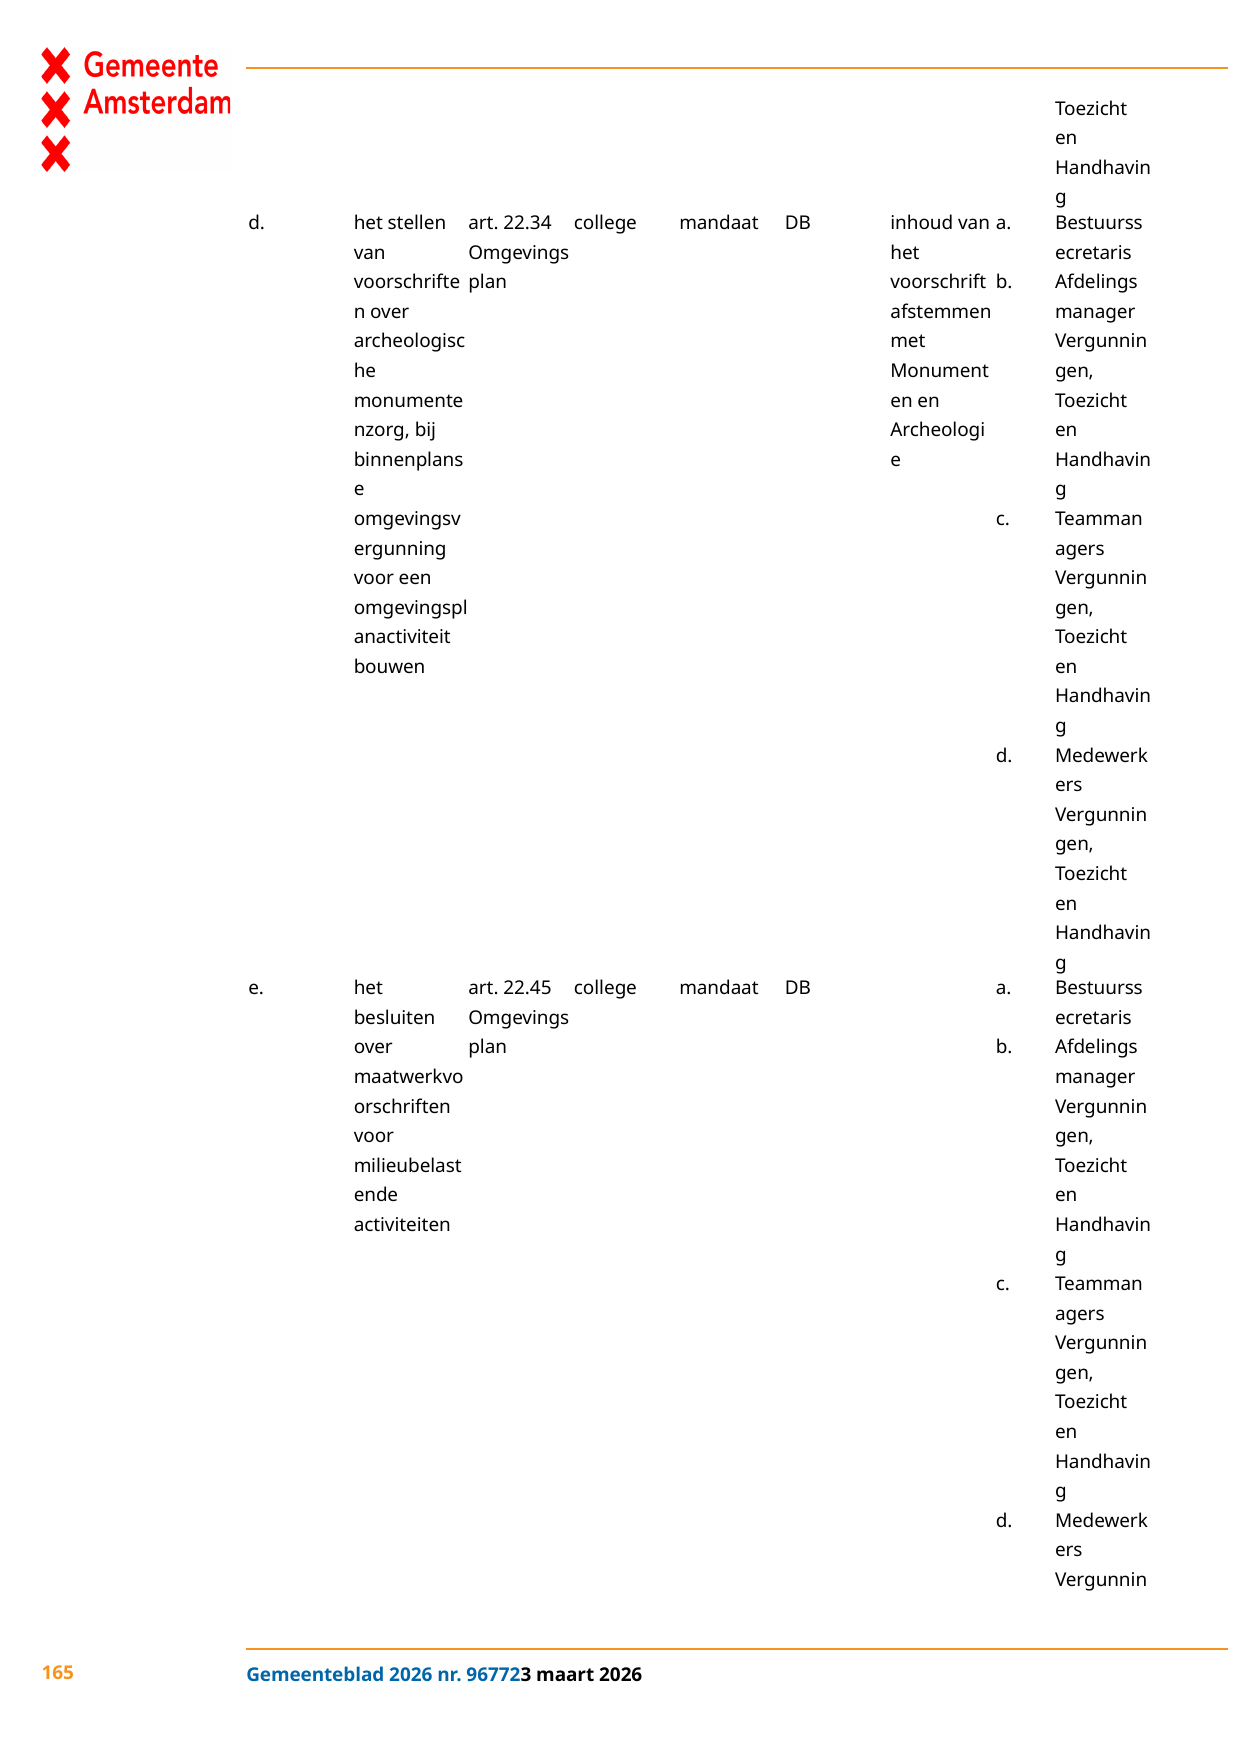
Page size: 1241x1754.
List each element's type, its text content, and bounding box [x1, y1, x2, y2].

table_cell mandaat [679, 209, 784, 974]
table_cell mandaat [679, 975, 784, 1592]
table_cell [679, 95, 784, 209]
table_cell DB [785, 975, 890, 1592]
table_cell Bestuurssecretaris Afdelingsmanager Vergunningen, Toezicht en Handhaving Teammanagers Vergunningen, Toezicht en Handhaving Medewerkers Vergunningen, Toezicht en Handhaving [996, 209, 1152, 974]
table_cell [248, 95, 353, 209]
table_cell [574, 95, 679, 209]
table_cell het stellen van voorschriften over archeologische monumentenzorg, bij binnenplanse omgevingsvergunning voor een omgevingsplanactiviteit bouwen [354, 209, 468, 974]
table_cell college [574, 975, 679, 1592]
table_cell [890, 95, 996, 209]
table_cell het besluiten over maatwerkvoorschriften voor milieubelastende activiteiten [354, 975, 468, 1592]
table_cell e. [248, 975, 353, 1592]
table_cell [785, 95, 890, 209]
table_cell Toezicht en Handhaving [996, 95, 1152, 209]
table_cell college [574, 209, 679, 974]
table_cell art. 22.45 Omgevingsplan [468, 975, 574, 1592]
table_cell Bestuurssecretaris Afdelingsmanager Vergunningen, Toezicht en Handhaving Teammanagers Vergunningen, Toezicht en Handhaving Medewerkers Vergunnin [996, 975, 1152, 1592]
table_cell art. 22.34 Omgevingsplan [468, 209, 574, 974]
table_cell [468, 95, 574, 209]
picture [41, 47, 231, 172]
table_cell d. [248, 209, 353, 974]
table_cell DB [785, 209, 890, 974]
table_cell [354, 95, 468, 209]
table_cell [890, 975, 996, 1592]
table_cell inhoud van het voorschrift afstemmen met Monumenten en Archeologie [890, 209, 996, 974]
